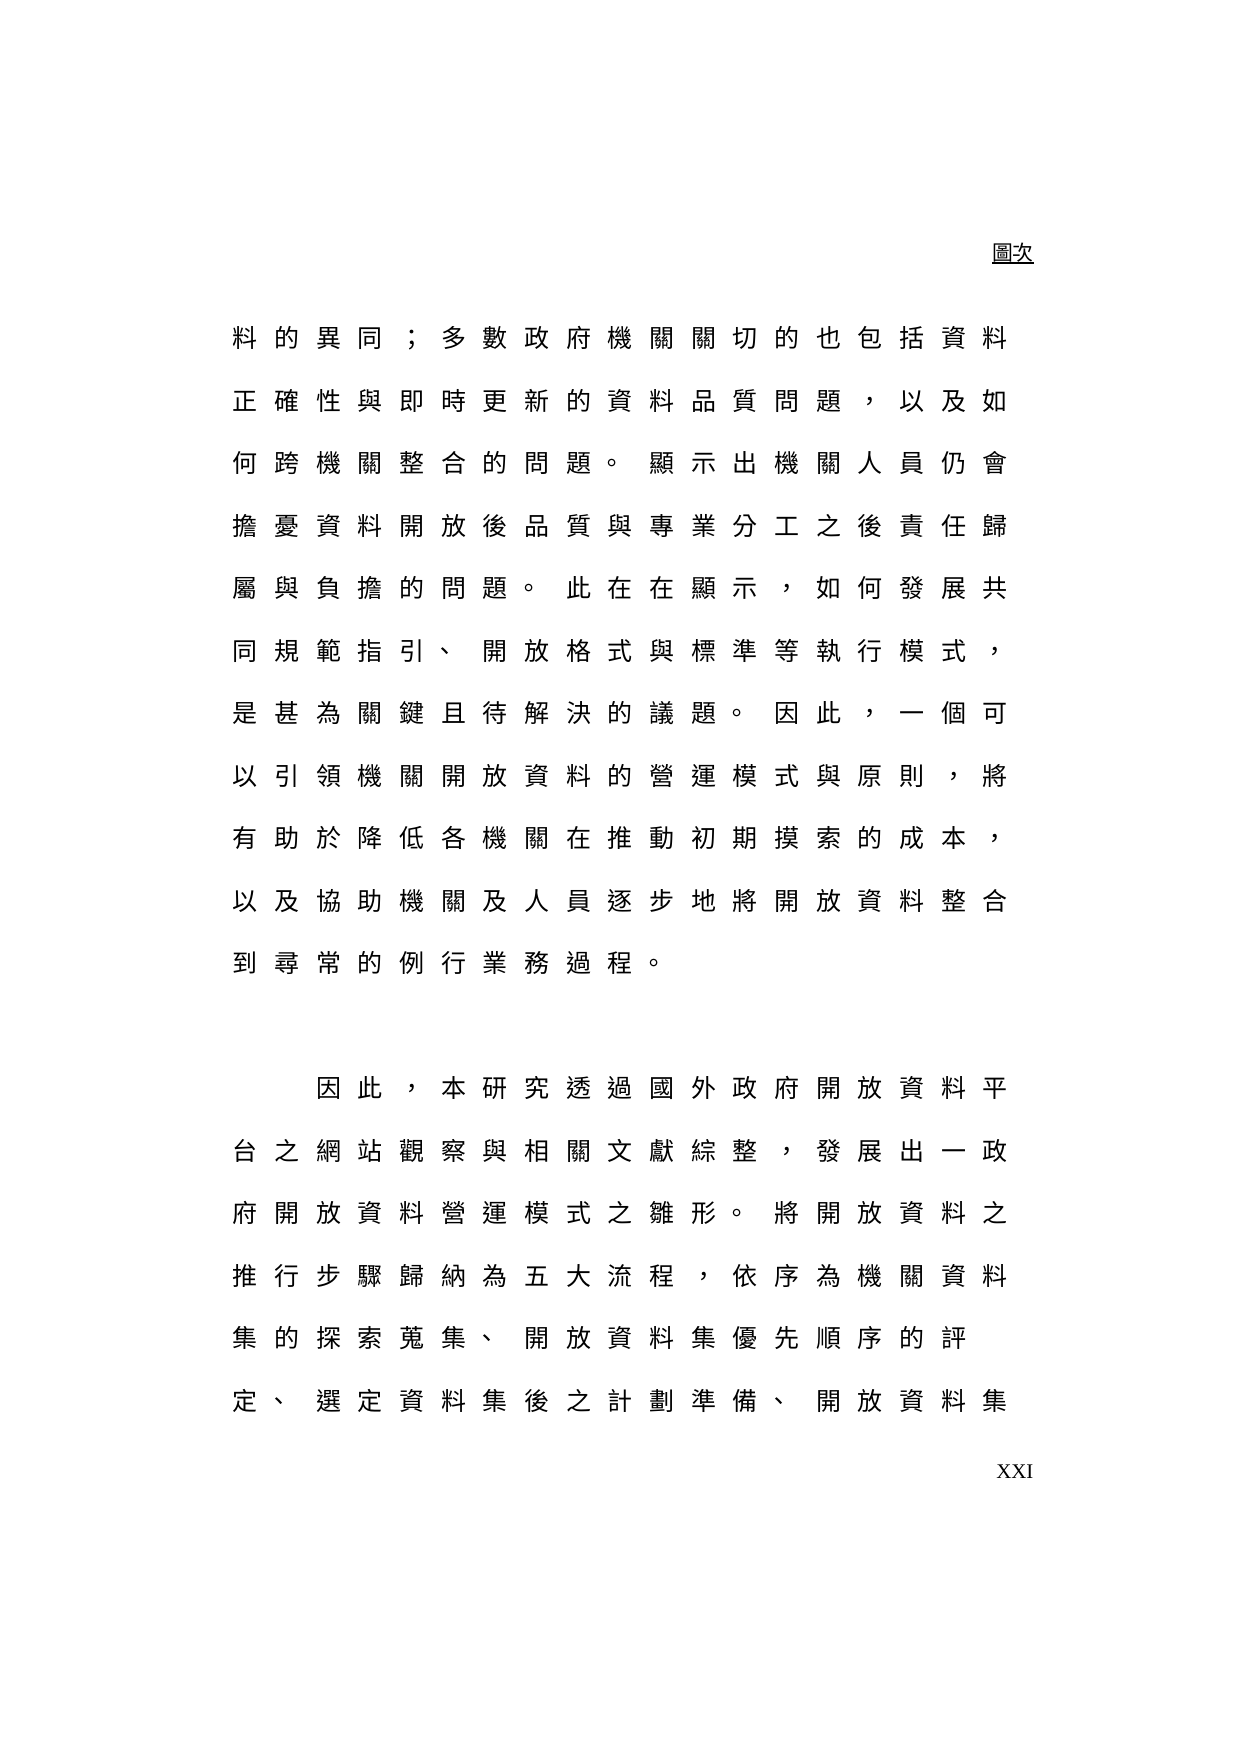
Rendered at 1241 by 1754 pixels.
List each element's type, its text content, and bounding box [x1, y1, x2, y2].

text 因此，本研究透過國外政府開放資料平台之網站觀察與相關文獻綜整，發展出一政府開放資料營運模式之雛形。將開放資料之推行步驟歸納為五大流程，依序為機關資料集的探索蒐集、開放資料集優先順序的評定、選定資料集後之計劃準備、開放資料集 [224, 1045, 1016, 1420]
text 料的異同；多數政府機關關切的也包括資料正確性與即時更新的資料品質問題，以及如何跨機關整合的問題。顯示出機關人員仍會擔憂資料開放後品質與專業分工之後責任歸屬與負擔的問題。此在在顯示，如何發展共同規範指引、開放格式與標準等執行模式，是甚為關鍵且待解決的議題。因此，一個可以引領機關開放資料的營運模式與原則，將有助於降低各機關在推動初期摸索的成本，以及協助機關及人員逐步地將開放資料整合到尋常的例行業務過程。 [224, 295, 1016, 983]
